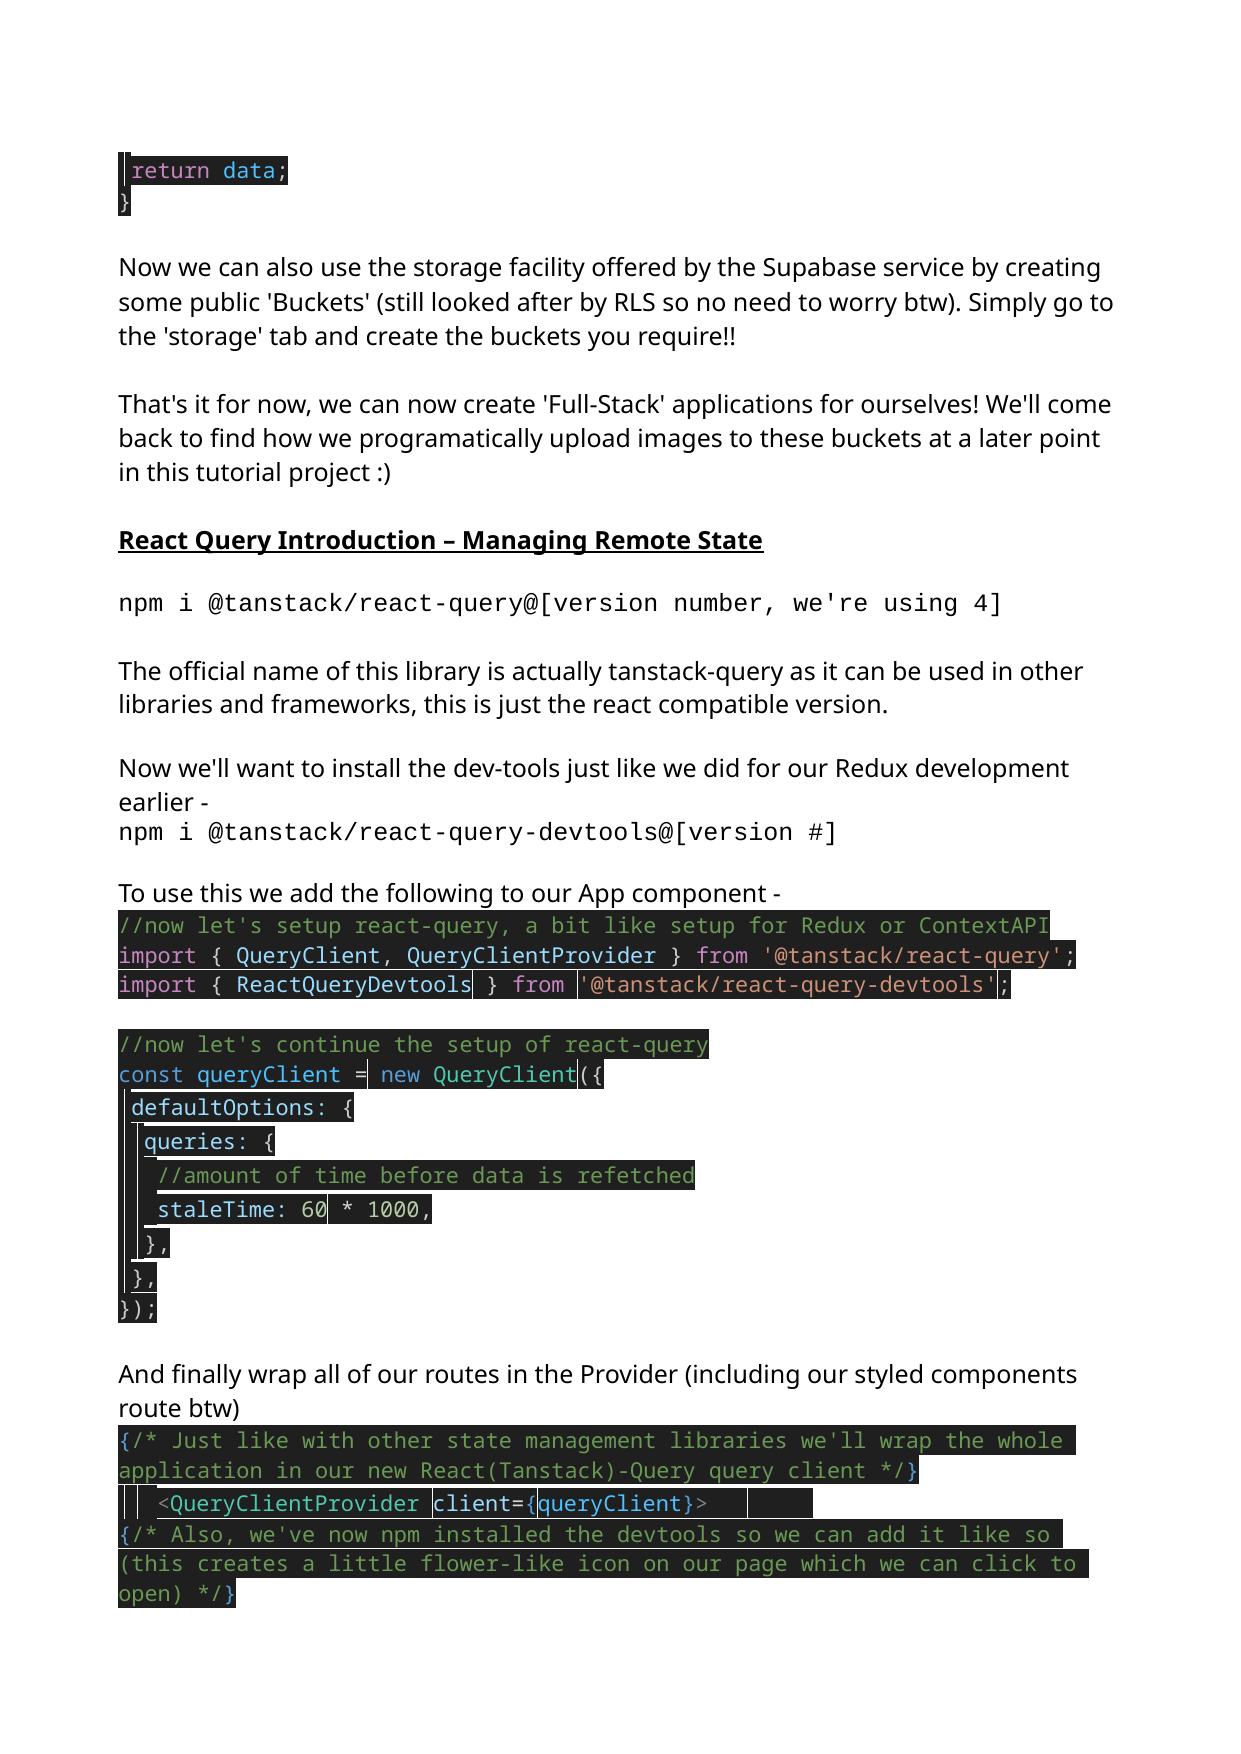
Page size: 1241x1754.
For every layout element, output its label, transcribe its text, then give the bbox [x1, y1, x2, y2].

text }, [118, 1225, 1122, 1259]
text defaultOptions: { [118, 1089, 1122, 1123]
text The official name of this library is actually tanstack-query as it can be used in other libraries and frameworks, this is just the react compatible version. [118, 653, 1122, 721]
text npm i @tanstack/react-query-devtools@[version #] [118, 819, 1122, 847]
text {/* Just like with other state management libraries we'll wrap the whole application in our new React(Tanstack)-Query query client */} [118, 1425, 1122, 1484]
text <QueryClientProvider client={queryClient}> [118, 1484, 1122, 1519]
text import { ReactQueryDevtools } from '@tanstack/react-query-devtools'; [118, 969, 1122, 999]
text const queryClient = new QueryClient({ [118, 1059, 1122, 1089]
text Now we can also use the storage facility offered by the Supabase service by creating some public 'Buckets' (still looked after by RLS so no need to worry btw). Simply go to the 'storage' tab and create the buckets you require!! [118, 250, 1122, 352]
text return data; [118, 152, 1122, 186]
text To use this we add the following to our App component - [118, 876, 1122, 910]
text }); [118, 1293, 1122, 1323]
text }, [118, 1259, 1122, 1293]
text npm i @tanstack/react-query@[version number, we're using 4] [118, 591, 1122, 619]
text React Query Introduction – Managing Remote State [118, 523, 1122, 557]
text queries: { [118, 1123, 1122, 1157]
text //amount of time before data is refetched [118, 1157, 1122, 1191]
text //now let's continue the setup of react-query [118, 1029, 1122, 1059]
text And finally wrap all of our routes in the Provider (including our styled components route btw) [118, 1357, 1122, 1425]
text //now let's setup react-query, a bit like setup for Redux or ContextAPI [118, 910, 1122, 940]
text Now we'll want to install the dev-tools just like we did for our Redux development earlier - [118, 751, 1122, 819]
text staleTime: 60 * 1000, [118, 1191, 1122, 1225]
text {/* Also, we've now npm installed the devtools so we can add it like so (this creates a little flower-like icon on our page which we can click to open) */} [118, 1519, 1122, 1608]
text } [118, 186, 1122, 216]
text import { QueryClient, QueryClientProvider } from '@tanstack/react-query'; [118, 940, 1122, 969]
text That's it for now, we can now create 'Full-Stack' applications for ourselves! We'll come back to find how we programatically upload images to these buckets at a later point in this tutorial project :) [118, 386, 1122, 488]
